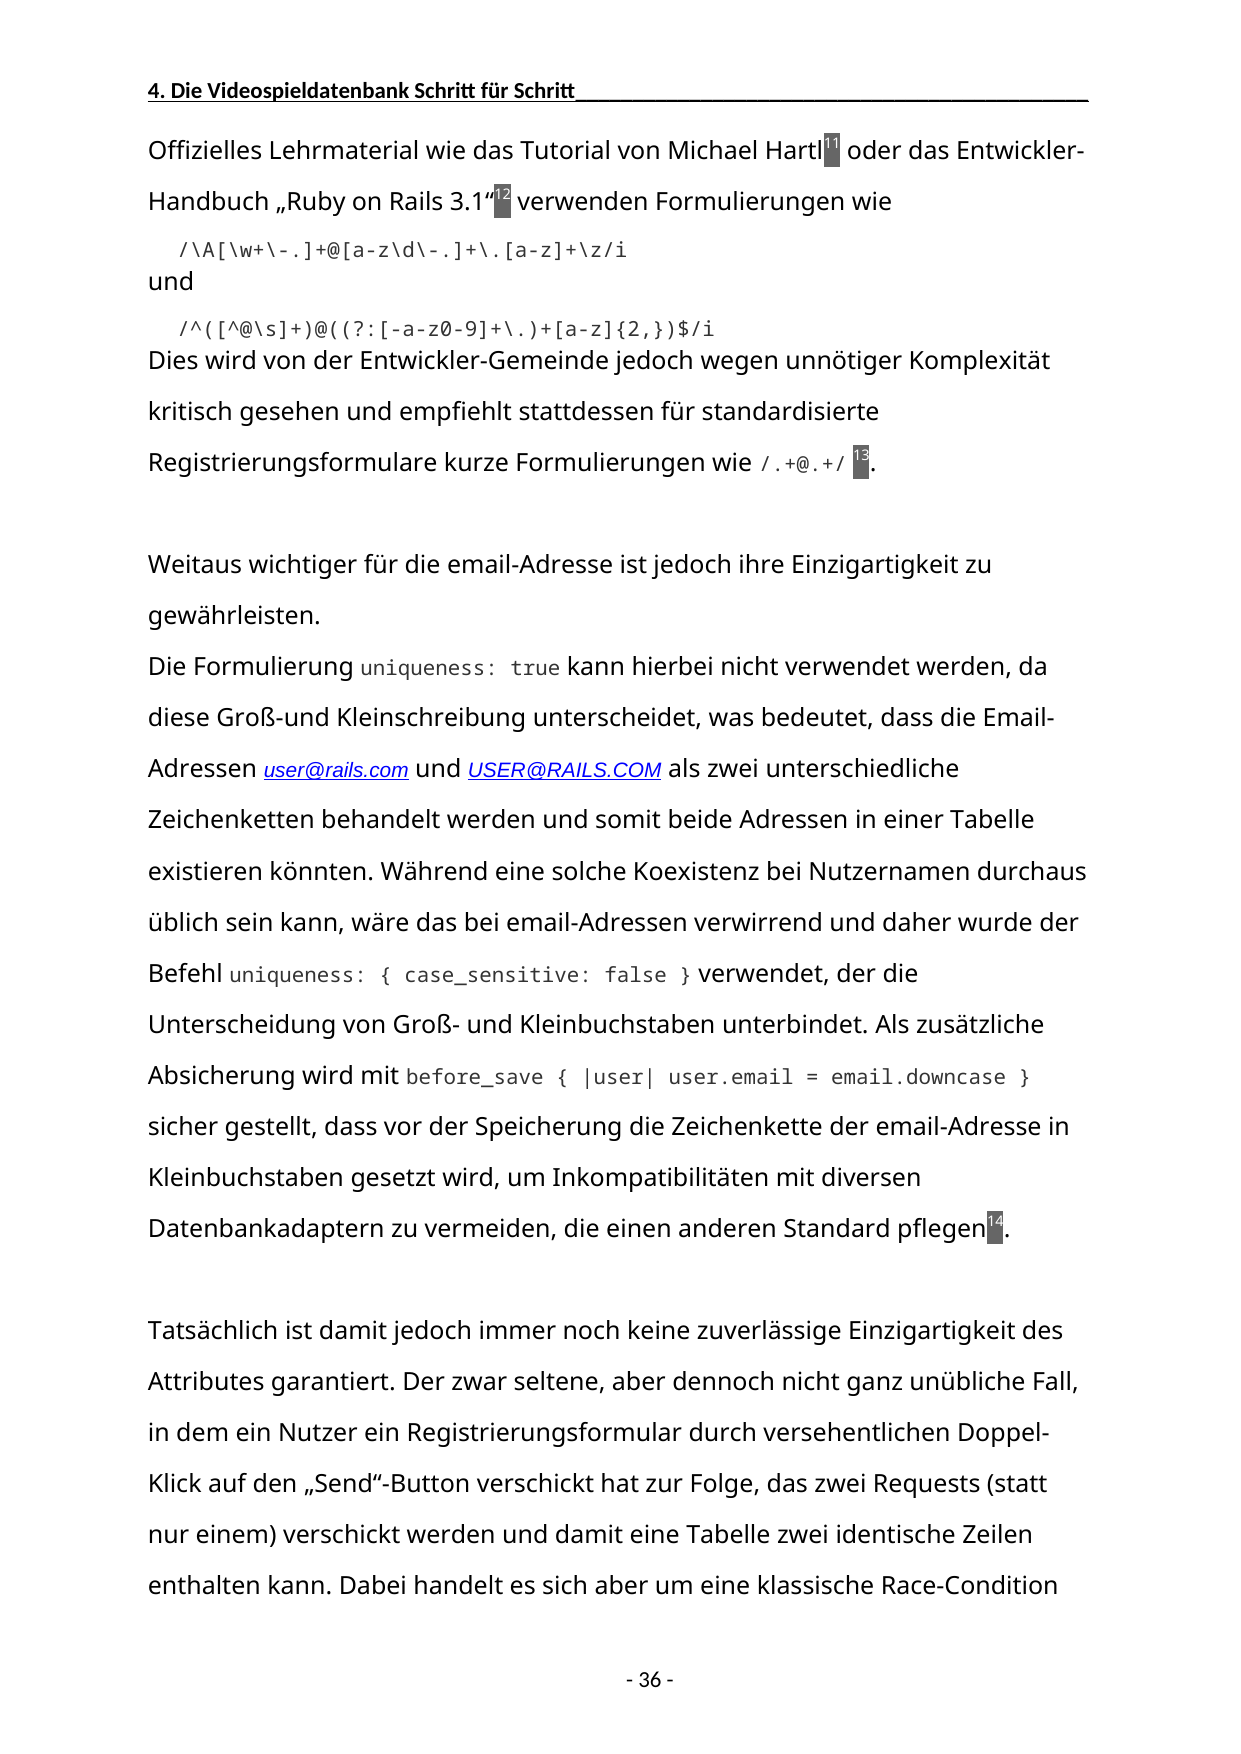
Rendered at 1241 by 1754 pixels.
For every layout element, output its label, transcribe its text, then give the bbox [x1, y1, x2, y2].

text Weitaus wichtiger für die email-Adresse ist jedoch ihre Einzigartigkeit zu gewährleisten. [148, 547, 1093, 632]
text Tatsächlich ist damit jedoch immer noch keine zuverlässige Einzigartigkeit des Attributes garantiert. Der zwar seltene, aber dennoch nicht ganz unübliche Fall, in dem ein Nutzer ein Registrierungsformular durch versehentlichen Doppel-Klick auf den „Send“-Button verschickt hat zur Folge, das zwei Requests (statt nur einem) verschickt werden und damit eine Tabelle zwei identische Zeilen enthalten kann. Dabei handelt es sich aber um eine klassische Race-Condition [148, 1313, 1093, 1602]
text /\A[\w+\-.]+@[a-z\d\-.]+\.[a-z]+\z/i [177, 235, 1093, 263]
text /^([^@\s]+)@((?:[-a-z0-9]+\.)+[a-z]{2,})$/i [177, 314, 1093, 343]
text und [148, 263, 1093, 297]
text Dies wird von der Entwickler-Gemeinde jedoch wegen unnötiger Komplexität kritisch gesehen und empfiehlt stattdessen für standardisierte Registrierungsformulare kurze Formulierungen wie /.+@.+/ 13. [148, 343, 1093, 479]
text Offizielles Lehrmaterial wie das Tutorial von Michael Hartl11 oder das Entwickler-Handbuch „Ruby on Rails 3.1“12 verwenden Formulierungen wie [148, 133, 1093, 218]
text Die Formulierung uniqueness: true kann hierbei nicht verwendet werden, da diese Groß-und Kleinschreibung unterscheidet, was bedeutet, dass die Email-Adressen user@rails.com und USER@RAILS.COM als zwei unterschiedliche Zeichenketten behandelt werden und somit beide Adressen in einer Tabelle existieren könnten. Während eine solche Koexistenz bei Nutzernamen durchaus üblich sein kann, wäre das bei email-Adressen verwirrend und daher wurde der Befehl uniqueness: { case_sensitive: false } verwendet, der die Unterscheidung von Groß- und Kleinbuchstaben unterbindet. Als zusätzliche Absicherung wird mit before_save { |user| user.email = email.downcase } sicher gestellt, dass vor der Speicherung die Zeichenkette der email-Adresse in Kleinbuchstaben gesetzt wird, um Inkompatibilitäten mit diversen Datenbankadaptern zu vermeiden, die einen anderen Standard pflegen14. [148, 649, 1093, 1244]
